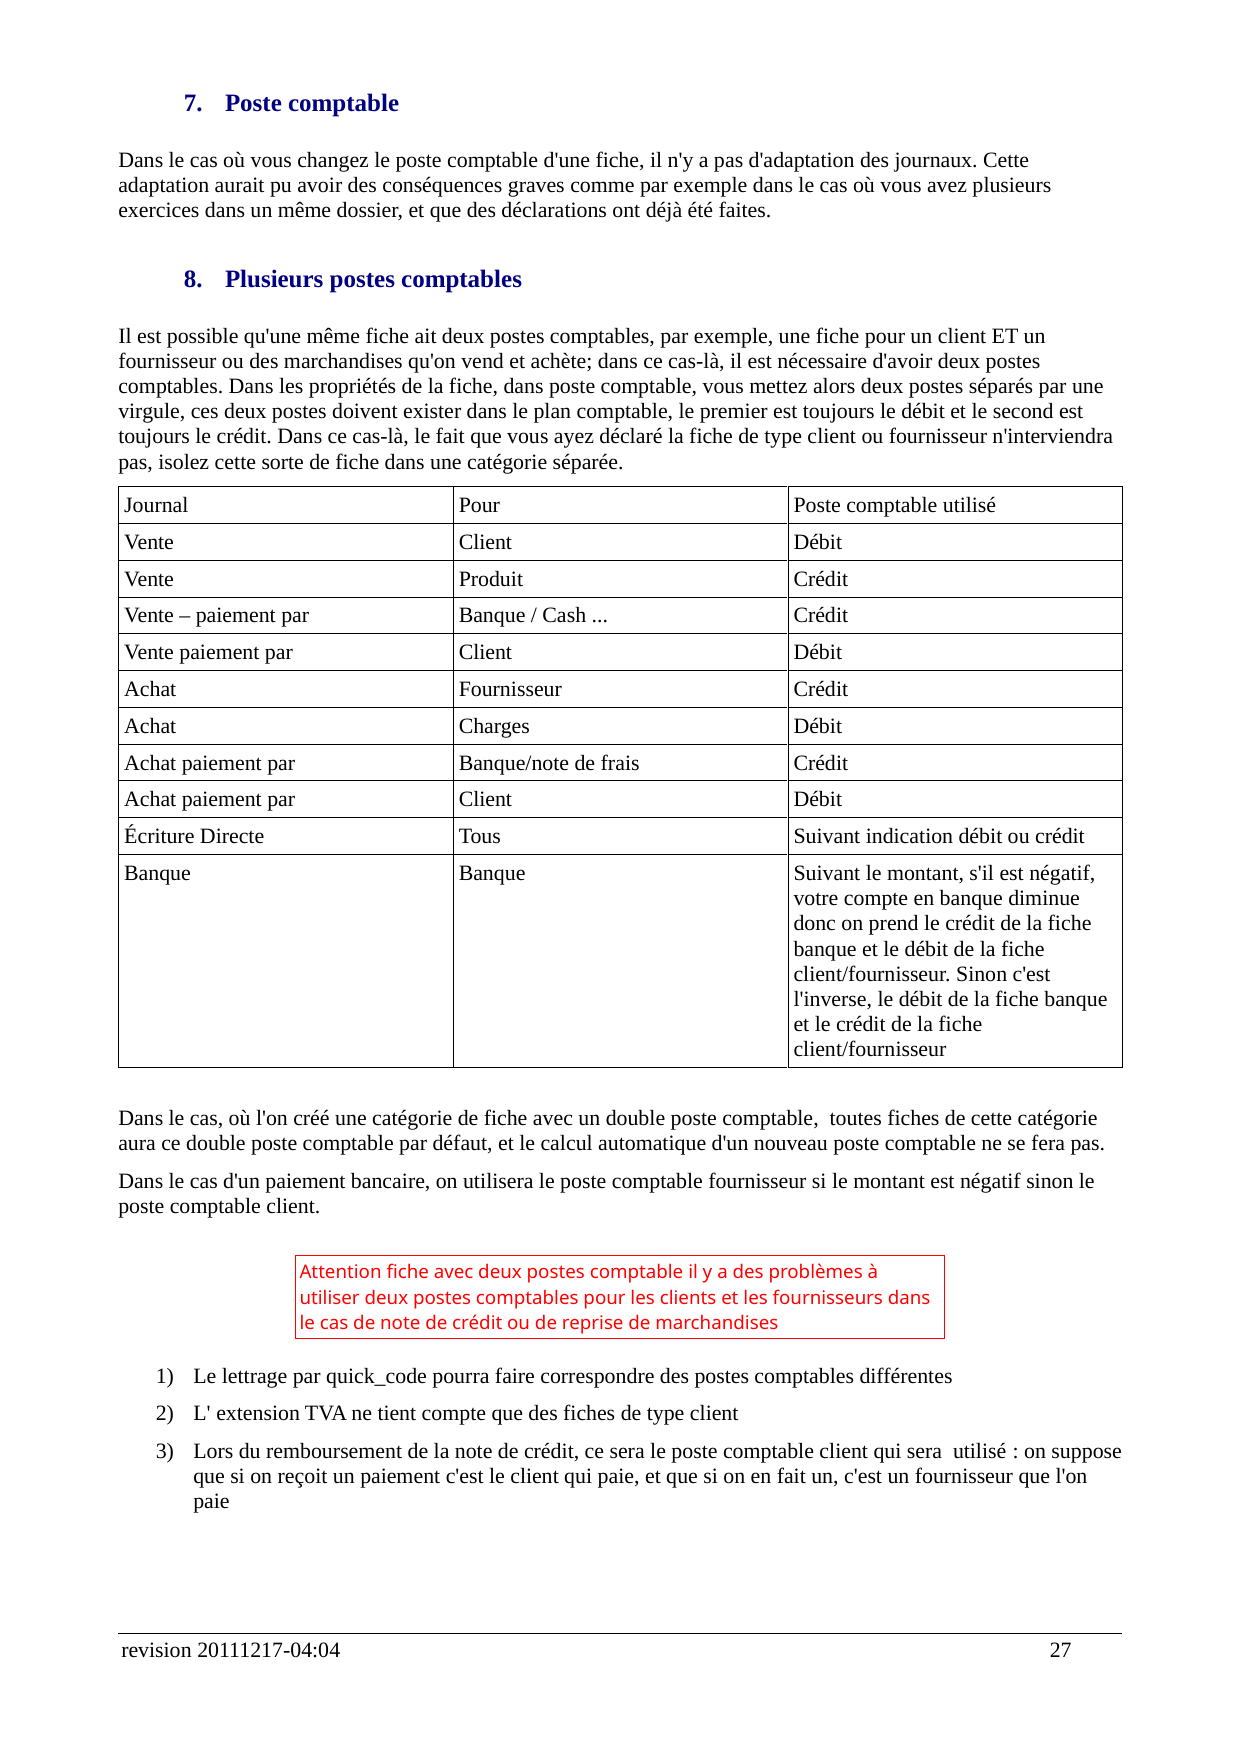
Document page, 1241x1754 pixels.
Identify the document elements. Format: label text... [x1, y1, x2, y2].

table_cell Client [454, 524, 787, 560]
table_cell Crédit [789, 598, 1122, 633]
table_cell Banque / Cash ... [454, 598, 787, 633]
table_cell Crédit [789, 561, 1122, 597]
table_cell Vente – paiement par [119, 598, 453, 633]
table_cell Banque/note de frais [454, 745, 787, 780]
table_cell Achat paiement par [119, 781, 453, 817]
list L' extension TVA ne tient compte que des fiches de type client [156, 1400, 1122, 1426]
table_cell Débit [789, 634, 1122, 670]
table_cell Fournisseur [454, 671, 787, 707]
table_cell Débit [789, 781, 1122, 817]
table_header Pour [454, 487, 787, 523]
table_cell Achat [119, 671, 453, 707]
table_cell Achat paiement par [119, 745, 453, 780]
table_cell Banque [454, 855, 787, 1067]
text Dans le cas, où l'on créé une catégorie de fiche avec un double poste comptable, toutes fiches de cette catégorie aura ce double poste comptable par défaut, et le calcul automatique d'un nouveau poste comptable ne se fera pas. [118, 1105, 1122, 1156]
table_cell Banque [119, 855, 453, 1067]
table_cell Vente paiement par [119, 634, 453, 670]
table_cell Client [454, 634, 787, 670]
table_header Journal [119, 487, 453, 523]
list Le lettrage par quick_code pourra faire correspondre des postes comptables différentes [156, 1363, 1122, 1388]
subtitle Plusieurs postes comptables [177, 264, 1122, 293]
table_cell Vente [119, 524, 453, 560]
table_header Poste comptable utilisé [789, 487, 1122, 523]
table_cell Vente [119, 561, 453, 597]
table_cell Crédit [789, 745, 1122, 780]
table_cell Achat [119, 708, 453, 744]
text Dans le cas d'un paiement bancaire, on utilisera le poste comptable fournisseur si le montant est négatif sinon le poste comptable client. [118, 1168, 1122, 1218]
text Dans le cas où vous changez le poste comptable d'une fiche, il n'y a pas d'adaptation des journaux. Cette adaptation aurait pu avoir des conséquences graves comme par exemple dans le cas où vous avez plusieurs exercices dans un même dossier, et que des déclarations ont déjà été faites. [118, 147, 1122, 222]
table_cell Débit [789, 524, 1122, 560]
table_cell Débit [789, 708, 1122, 744]
table_cell Suivant indication débit ou crédit [789, 818, 1122, 854]
list Lors du remboursement de la note de crédit, ce sera le poste comptable client qui sera utilisé : on suppose que si on reçoit un paiement c'est le client qui paie, et que si on en fait un, c'est un fournisseur que l'on paie [156, 1438, 1122, 1514]
table_cell Charges [454, 708, 787, 744]
text Attention fiche avec deux postes comptable il y a des problèmes à utiliser deux postes comptables pour les clients et les fournisseurs dans le cas de note de crédit ou de reprise de marchandises [296, 1256, 944, 1338]
table_cell Suivant le montant, s'il est négatif, votre compte en banque diminue donc on prend le crédit de la fiche banque et le débit de la fiche client/fournisseur. Sinon c'est l'inverse, le débit de la fiche banque et le crédit de la fiche client/fournisseur [789, 855, 1122, 1067]
table_cell Tous [454, 818, 787, 854]
table_cell Client [454, 781, 787, 817]
text Il est possible qu'une même fiche ait deux postes comptables, par exemple, une fiche pour un client ET un fournisseur ou des marchandises qu'on vend et achète; dans ce cas-là, il est nécessaire d'avoir deux postes comptables. Dans les propriétés de la fiche, dans poste comptable, vous mettez alors deux postes séparés par une virgule, ces deux postes doivent exister dans le plan comptable, le premier est toujours le débit et le second est toujours le crédit. Dans ce cas-là, le fait que vous ayez déclaré la fiche de type client ou fournisseur n'interviendra pas, isolez cette sorte de fiche dans une catégorie séparée. [118, 323, 1122, 474]
table_cell Écriture Directe [119, 818, 453, 854]
table_cell Produit [454, 561, 787, 597]
subtitle Poste comptable [177, 88, 1122, 117]
table_cell Crédit [789, 671, 1122, 707]
